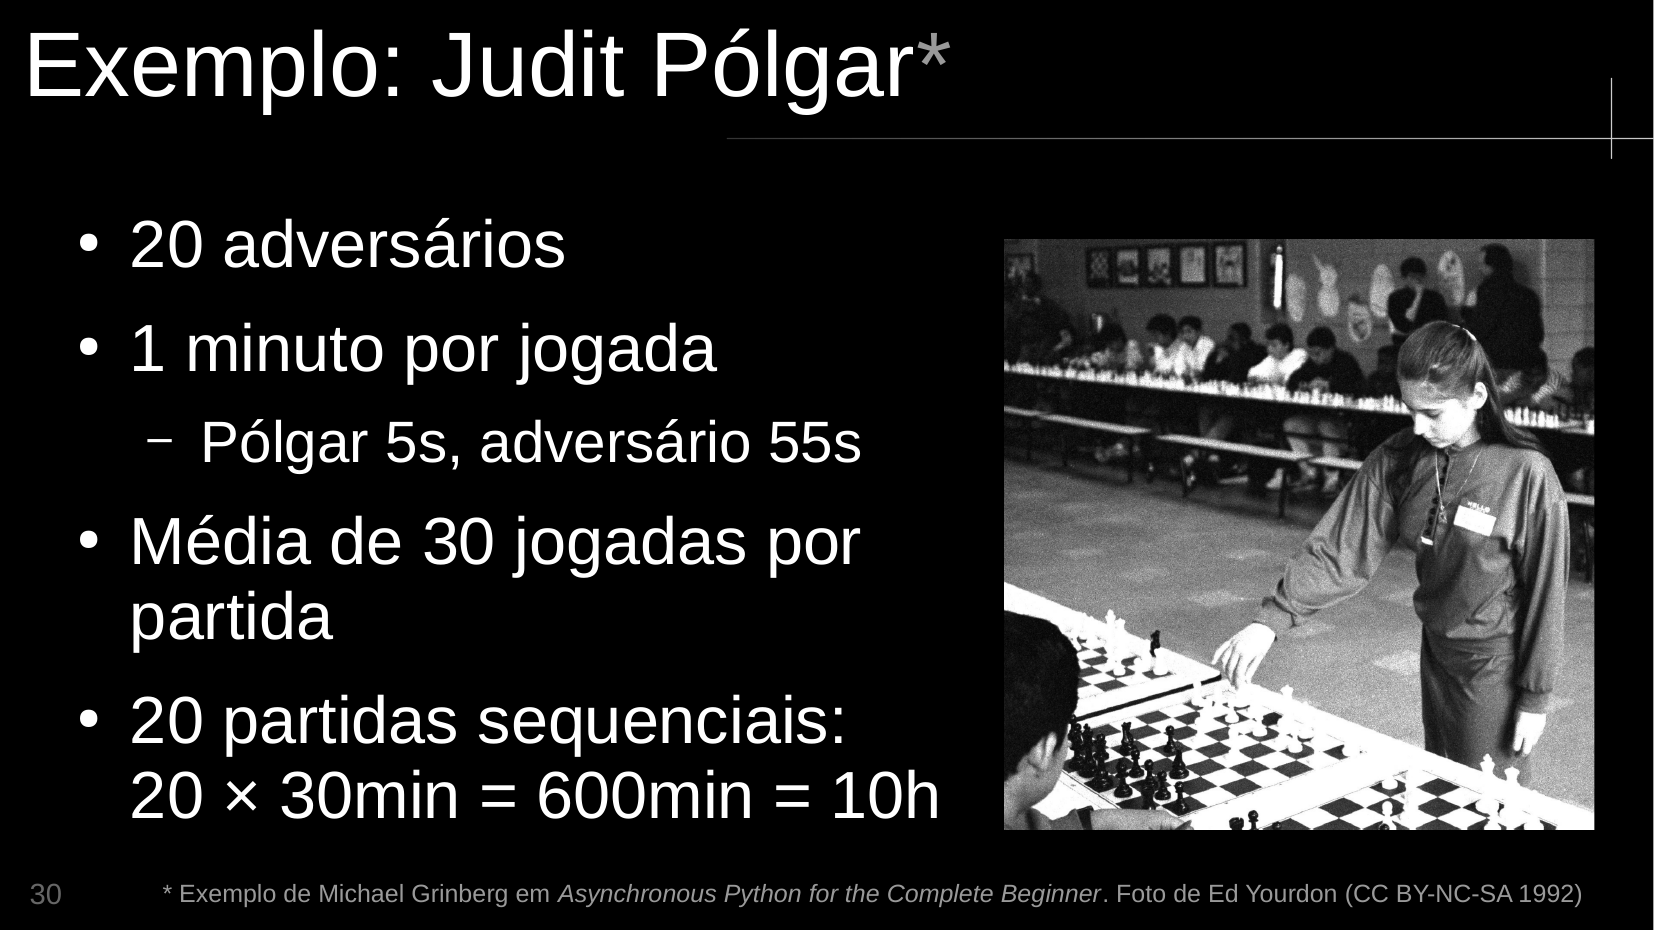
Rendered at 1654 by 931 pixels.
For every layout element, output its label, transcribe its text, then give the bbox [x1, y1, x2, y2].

text_box * Exemplo de Michael Grinberg em Asynchronous Python for the Complete Beginner. Foto de Ed Yourdon (CC BY-NC-SA 1992) [147, 872, 1654, 916]
picture [1004, 239, 1595, 830]
list 20 adversários 1 minuto por jogada Pólgar 5s, adversário 55s Média de 30 jogadas por partida 20 partidas sequenciais: 20 × 30min = 600min = 10h [59, 206, 945, 857]
title Exemplo: Judit Pólgar* [23, 11, 1589, 119]
